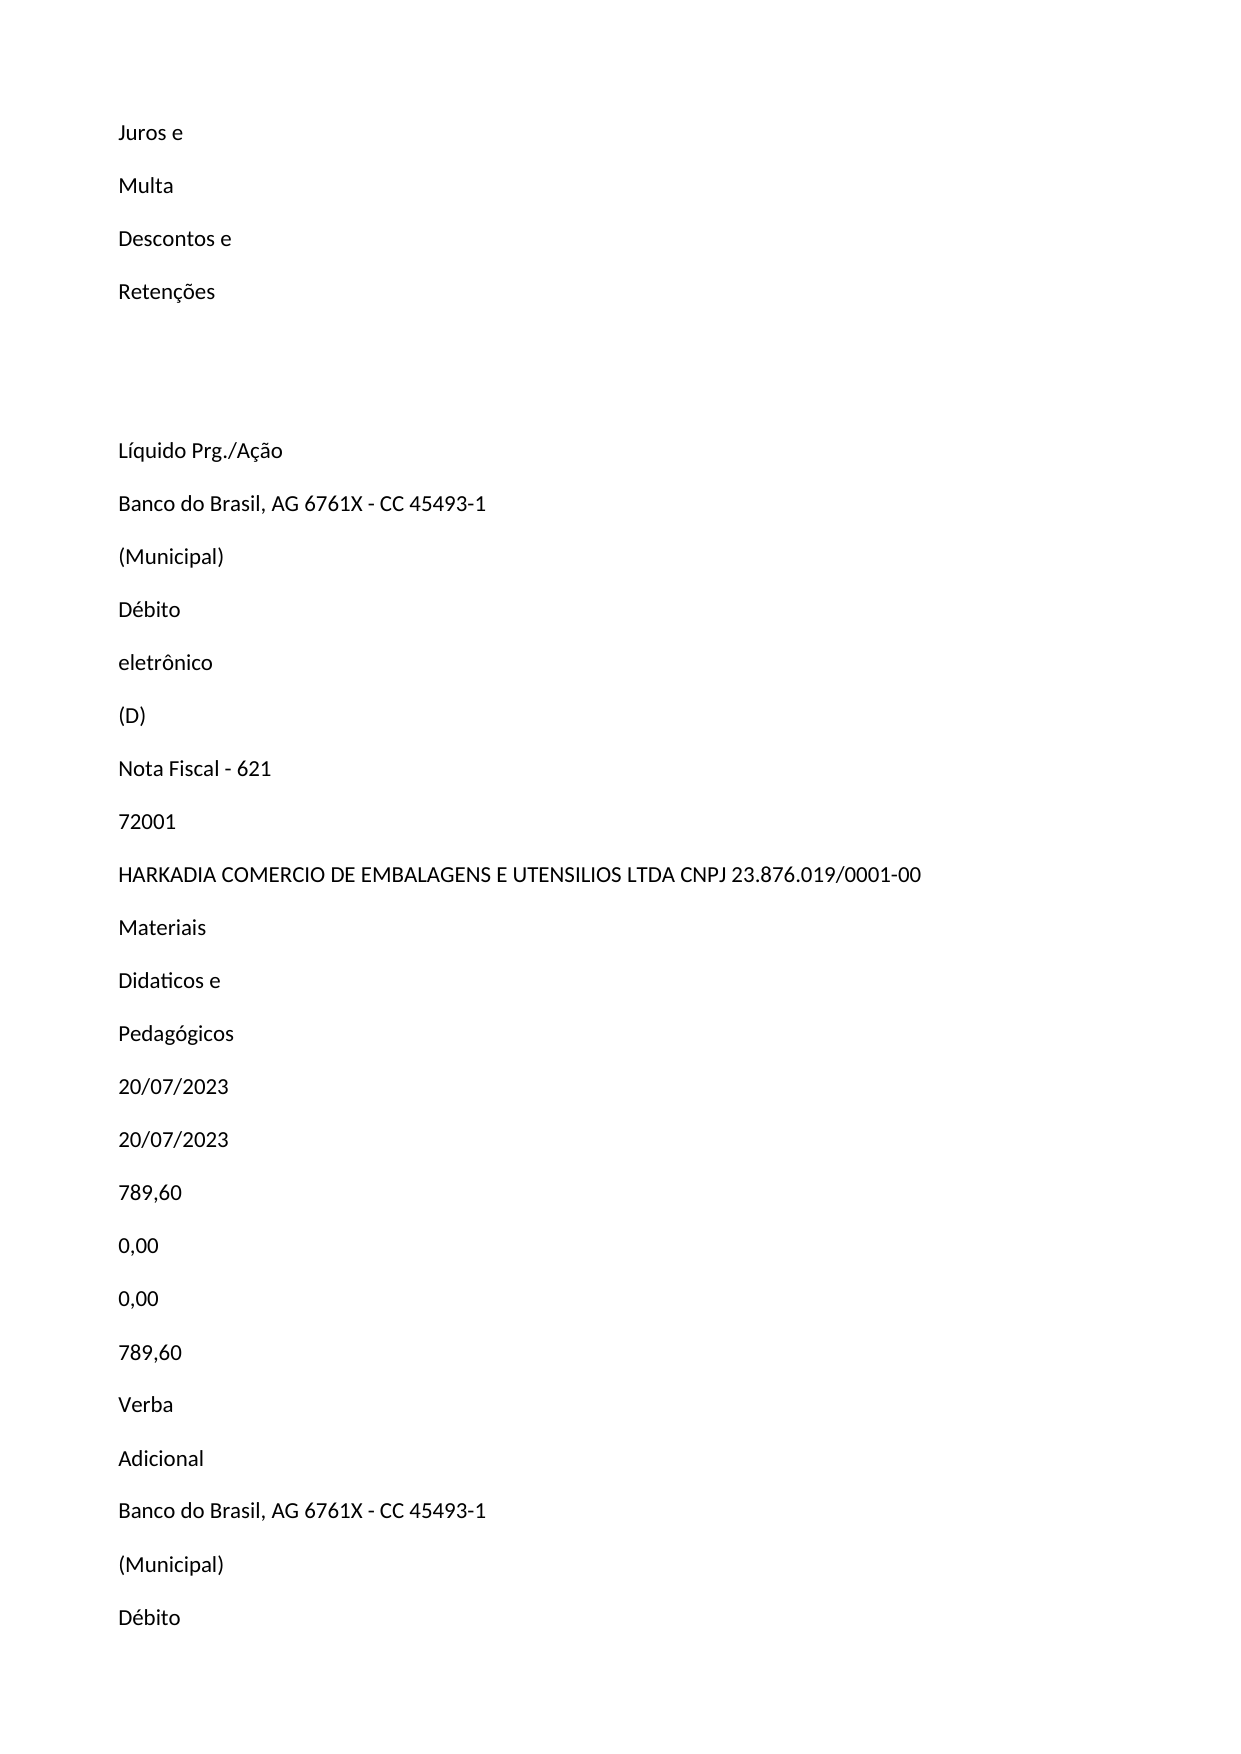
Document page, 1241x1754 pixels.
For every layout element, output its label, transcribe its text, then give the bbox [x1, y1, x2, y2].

text (D) [118, 701, 1122, 729]
text 789,60 [118, 1338, 1122, 1366]
text Nota Fiscal - 621 [118, 754, 1122, 782]
text Materiais [118, 913, 1122, 941]
text HARKADIA COMERCIO DE EMBALAGENS E UTENSILIOS LTDA CNPJ 23.876.019/0001-00 [118, 860, 1122, 888]
text Banco do Brasil, AG 6761X - CC 45493-1 [118, 1497, 1122, 1525]
text Pedagógicos [118, 1019, 1122, 1047]
text 0,00 [118, 1284, 1122, 1313]
text Adicional [118, 1444, 1122, 1472]
text Descontos e [118, 224, 1122, 252]
text (Municipal) [118, 542, 1122, 570]
text 789,60 [118, 1178, 1122, 1207]
text 72001 [118, 807, 1122, 835]
text Didaticos e [118, 966, 1122, 994]
text Débito [118, 1603, 1122, 1631]
text Débito [118, 595, 1122, 623]
text Banco do Brasil, AG 6761X - CC 45493-1 [118, 489, 1122, 517]
text 0,00 [118, 1232, 1122, 1259]
text Líquido Prg./Ação [118, 436, 1122, 464]
text 20/07/2023 [118, 1072, 1122, 1101]
text Juros e [118, 118, 1122, 146]
text Multa [118, 171, 1122, 199]
text 20/07/2023 [118, 1126, 1122, 1153]
text eletrônico [118, 648, 1122, 676]
text (Municipal) [118, 1550, 1122, 1578]
text Verba [118, 1391, 1122, 1419]
text Retenções [118, 277, 1122, 305]
